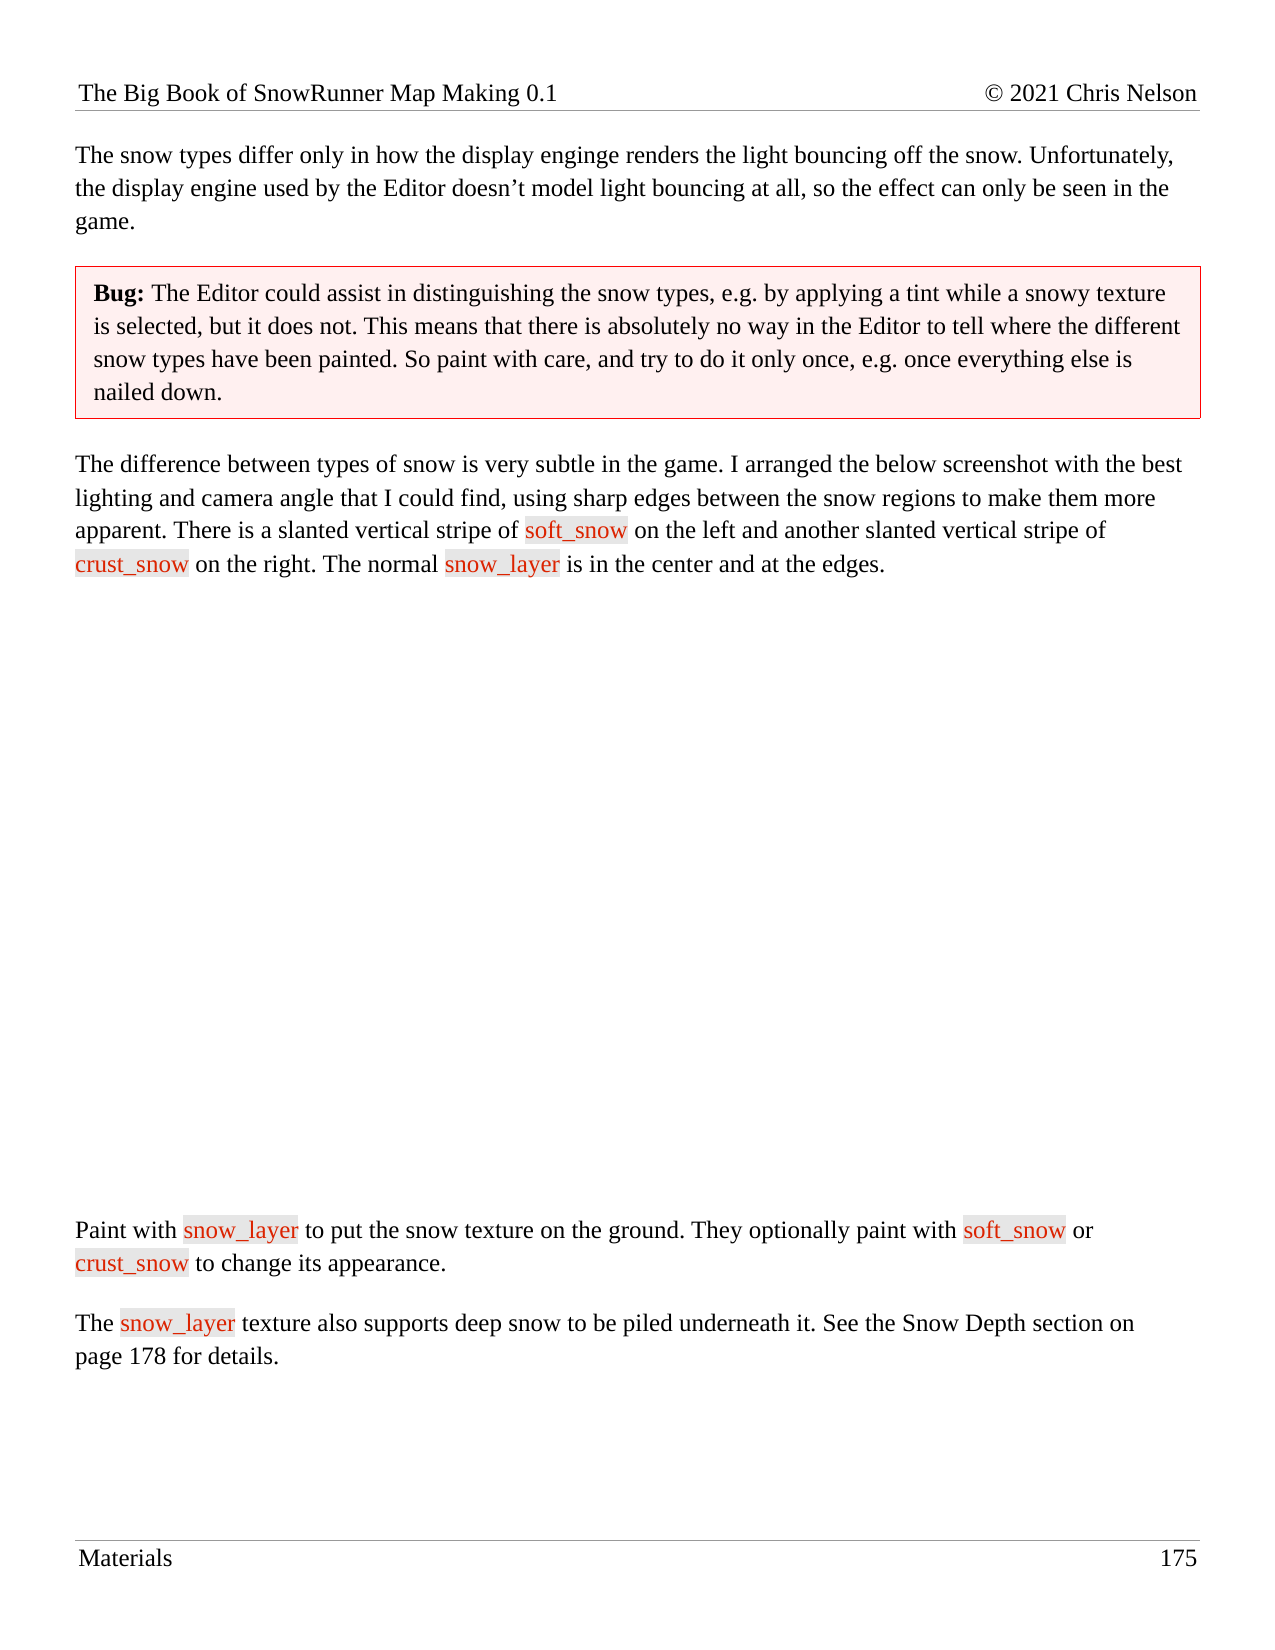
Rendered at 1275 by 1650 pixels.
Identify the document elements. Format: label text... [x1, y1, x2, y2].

text The difference between types of snow is very subtle in the game. I arranged the below screenshot with the best lighting and camera angle that I could find, using sharp edges between the snow regions to make them more apparent. There is a slanted vertical stripe of soft_snow on the left and another slanted vertical stripe of crust_snow on the right. The normal snow_layer is in the center and at the edges. [75, 449, 1200, 577]
text The snow_layer texture also supports deep snow to be piled underneath it. See the Snow Depth section on page 178 for details. [75, 1308, 1200, 1370]
text The snow types differ only in how the display enginge renders the light bouncing off the snow. Unfortunately, the display engine used by the Editor doesn’t model light bouncing at all, so the effect can only be seen in the game. [75, 140, 1200, 235]
text Paint with snow_layer to put the snow texture on the ground. They optionally paint with soft_snow or crust_snow to change its appearance. [75, 1215, 1200, 1277]
list The Editor could assist in distinguishing the snow types, e.g. by applying a tint while a snowy texture is selected, but it does not. This means that there is absolutely no way in the Editor to tell where the different snow types have been painted. So paint with care, and try to do it only once, e.g. once everything else is nailed down. [76, 267, 1200, 418]
